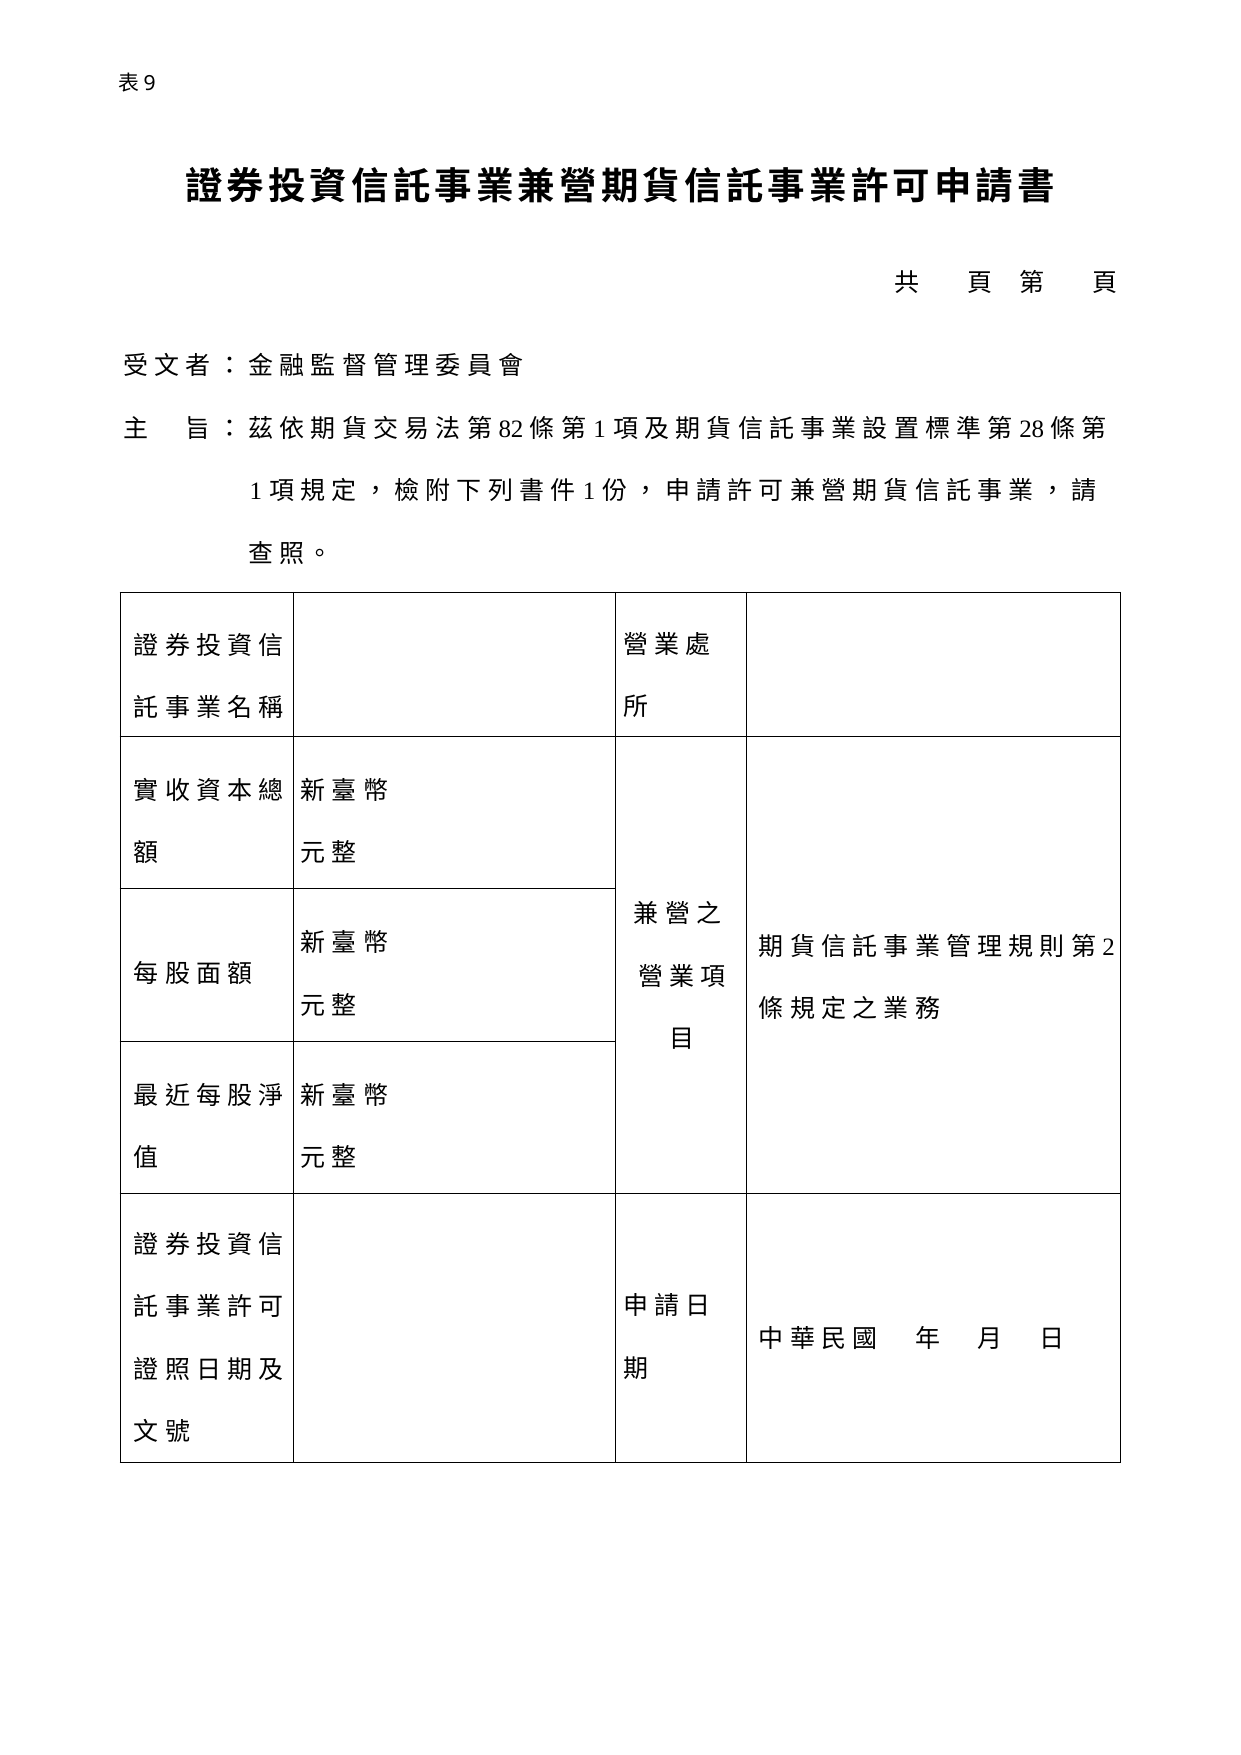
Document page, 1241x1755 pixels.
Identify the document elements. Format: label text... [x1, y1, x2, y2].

table_cell 最近每股淨值 [121, 1042, 293, 1193]
table_cell 證券投資信託事業許可證照日期及文號 [121, 1194, 293, 1462]
subtitle 證券投資信託事業兼營期貨信託事業許可申請書 [120, 142, 1120, 204]
table_header 證券投資信託事業名稱 [121, 593, 293, 736]
table_cell 新臺幣 元整 [294, 889, 615, 1041]
table_header [747, 593, 1120, 736]
table_cell 兼營之 營業項目 [616, 737, 746, 1193]
table_cell 新臺幣 元整 [294, 1042, 615, 1193]
text 主 旨：茲依期貨交易法第82條第1項及期貨信託事業設置標準第28條第1項規定，檢附下列書件1份，申請許可兼營期貨信託事業，請 查照。 [120, 384, 1120, 572]
table_cell 實收資本總額 [121, 737, 293, 888]
table_cell [294, 1194, 615, 1462]
table_cell 中華民國 年 月 日 [747, 1194, 1120, 1462]
subtitle 共 頁 第 頁 [120, 237, 1120, 300]
table_header 營業處所 [616, 593, 746, 736]
subtitle 受文者：金融監督管理委員會 [120, 322, 1120, 384]
table_cell 每股面額 [121, 889, 293, 1041]
table_cell 期貨信託事業管理規則第2條規定之業務 [747, 737, 1120, 1193]
table_cell 新臺幣 元整 [294, 737, 615, 888]
table_header [294, 593, 615, 736]
table_cell 申請日期 [616, 1194, 746, 1462]
